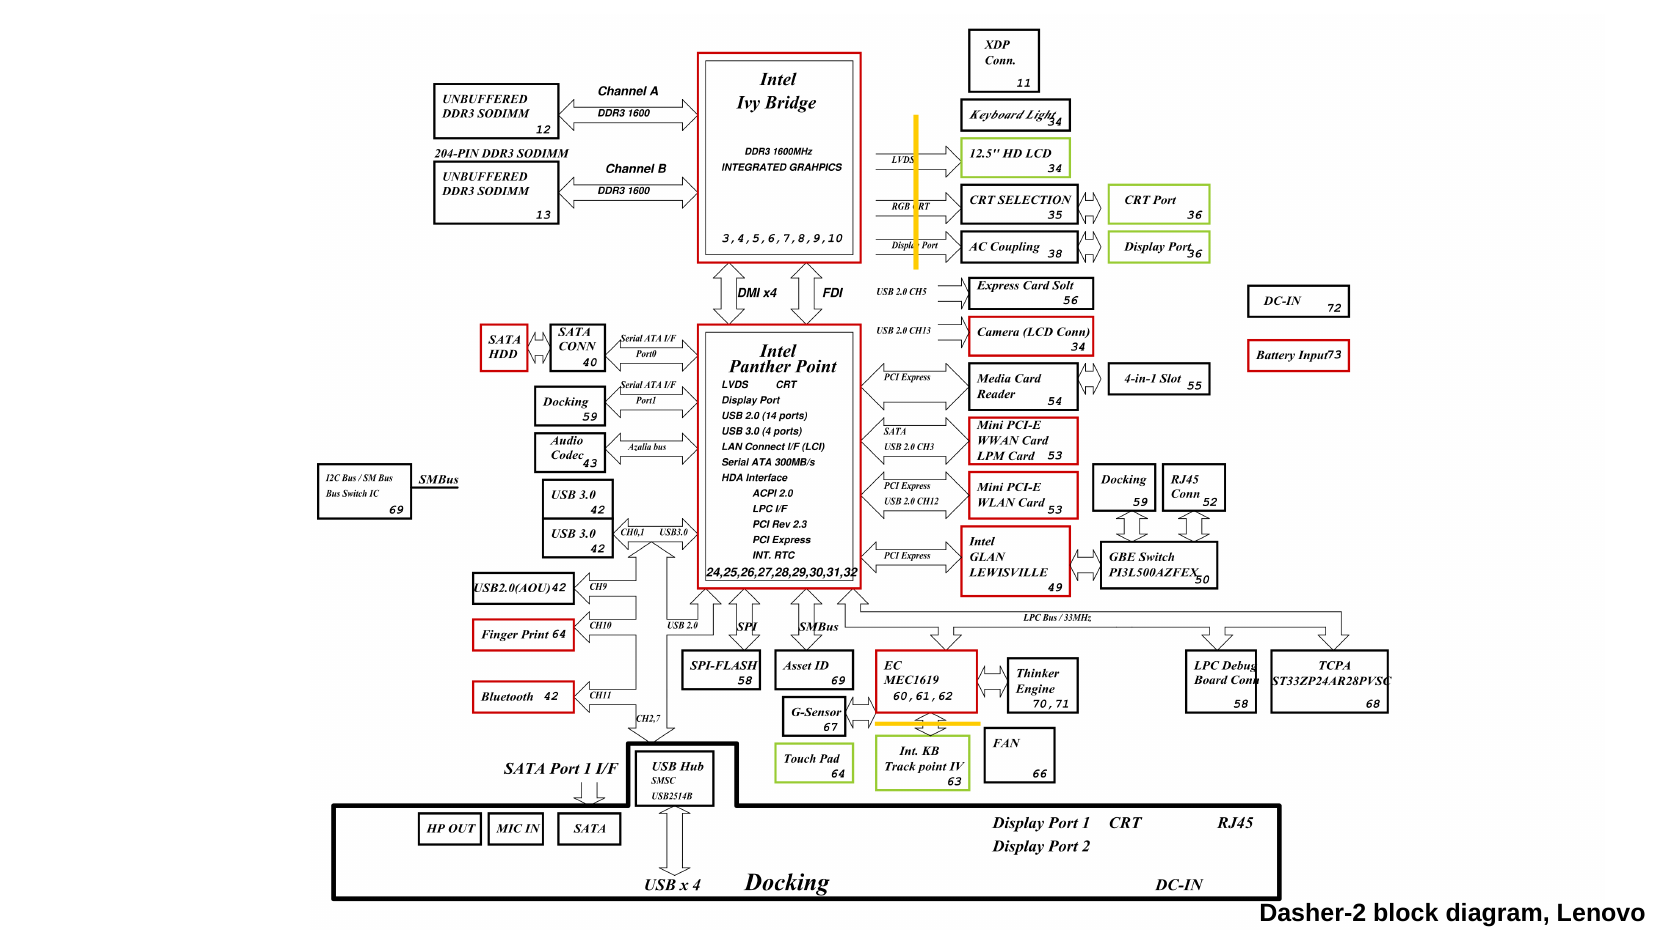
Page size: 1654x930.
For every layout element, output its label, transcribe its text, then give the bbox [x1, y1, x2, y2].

text_box Dasher-2 block diagram, Lenovo [1244, 891, 1653, 930]
picture [310, 14, 1605, 930]
